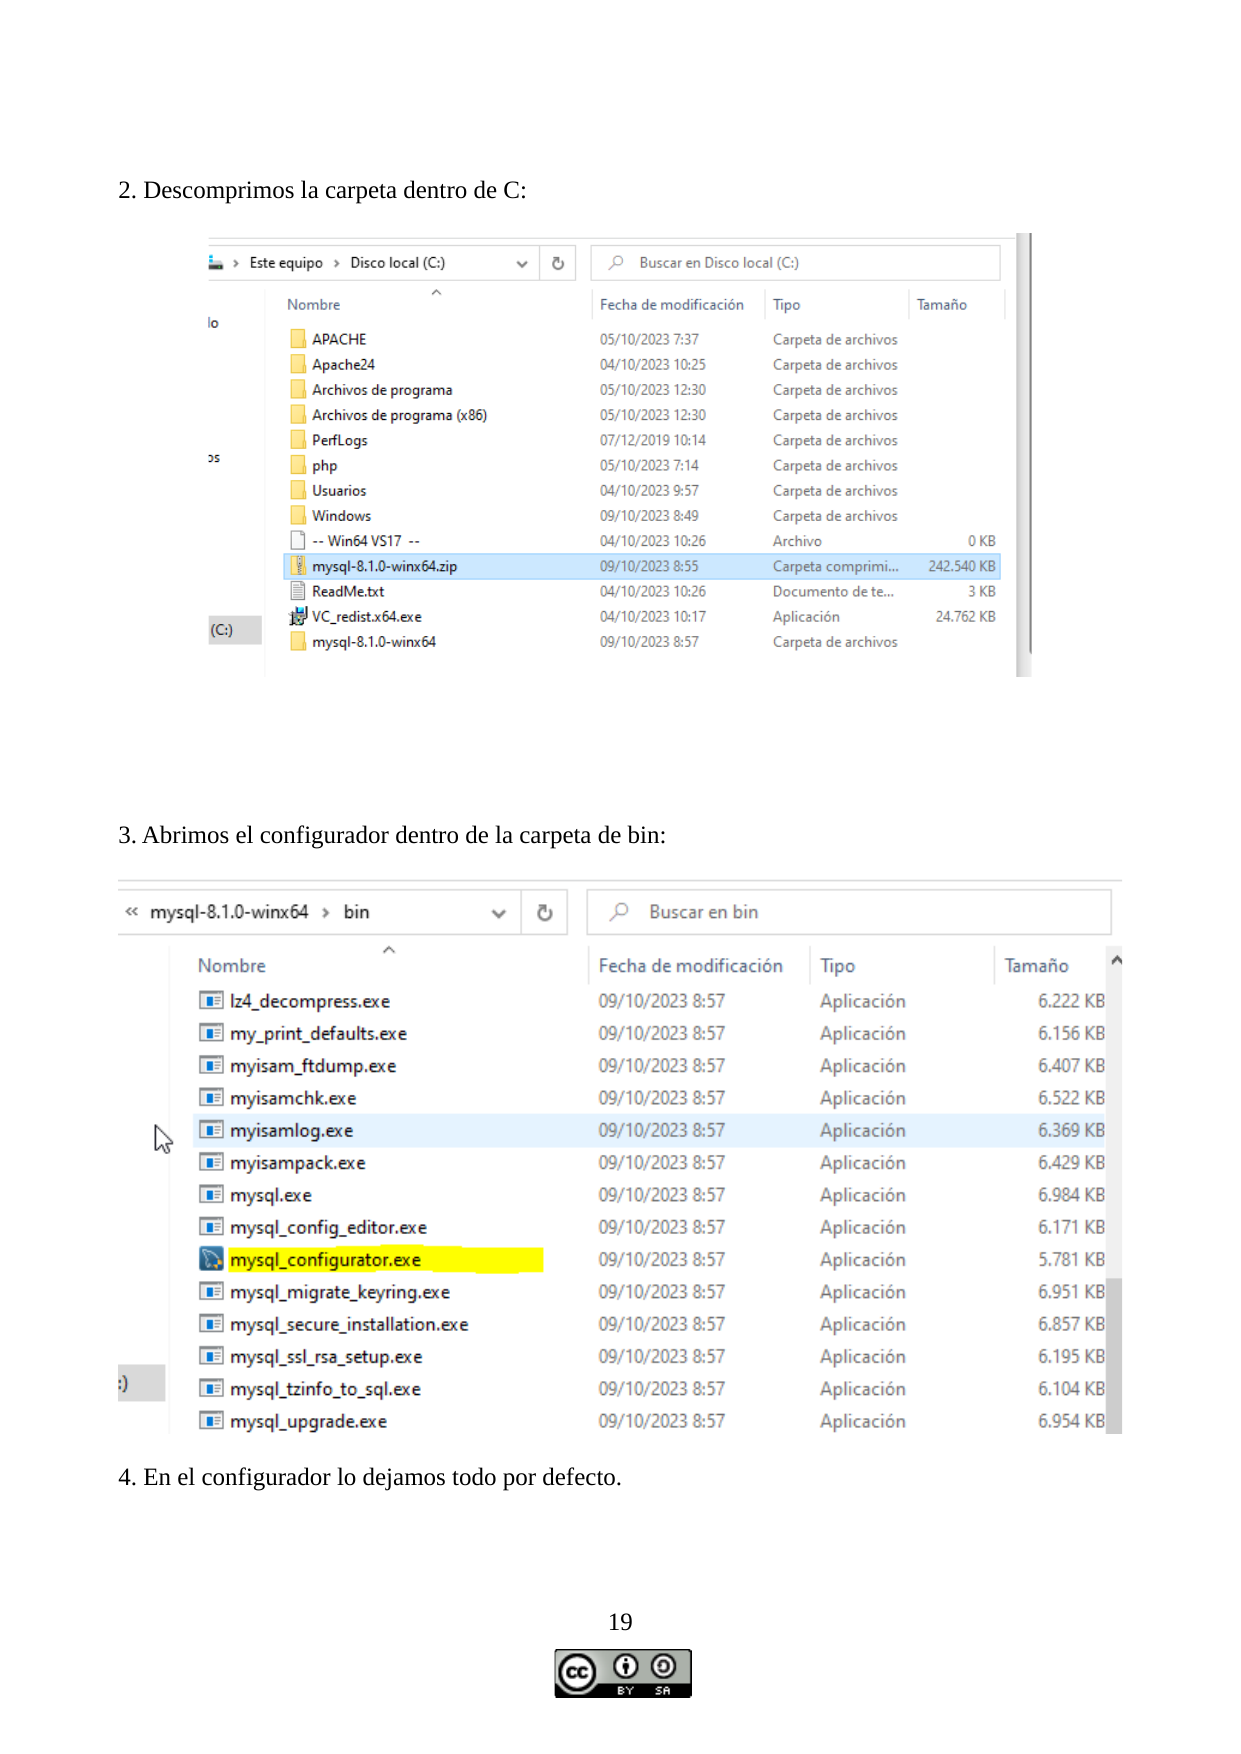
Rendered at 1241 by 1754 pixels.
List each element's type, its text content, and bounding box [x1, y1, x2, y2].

picture [118, 877, 1123, 1434]
text 2. Descomprimos la carpeta dentro de C: [118, 176, 1122, 204]
picture [554, 1649, 692, 1698]
text 3. Abrimos el configurador dentro de la carpeta de bin: [118, 820, 1122, 849]
picture [208, 233, 1032, 677]
text 4. En el configurador lo dejamos todo por defecto. [118, 1462, 1122, 1491]
